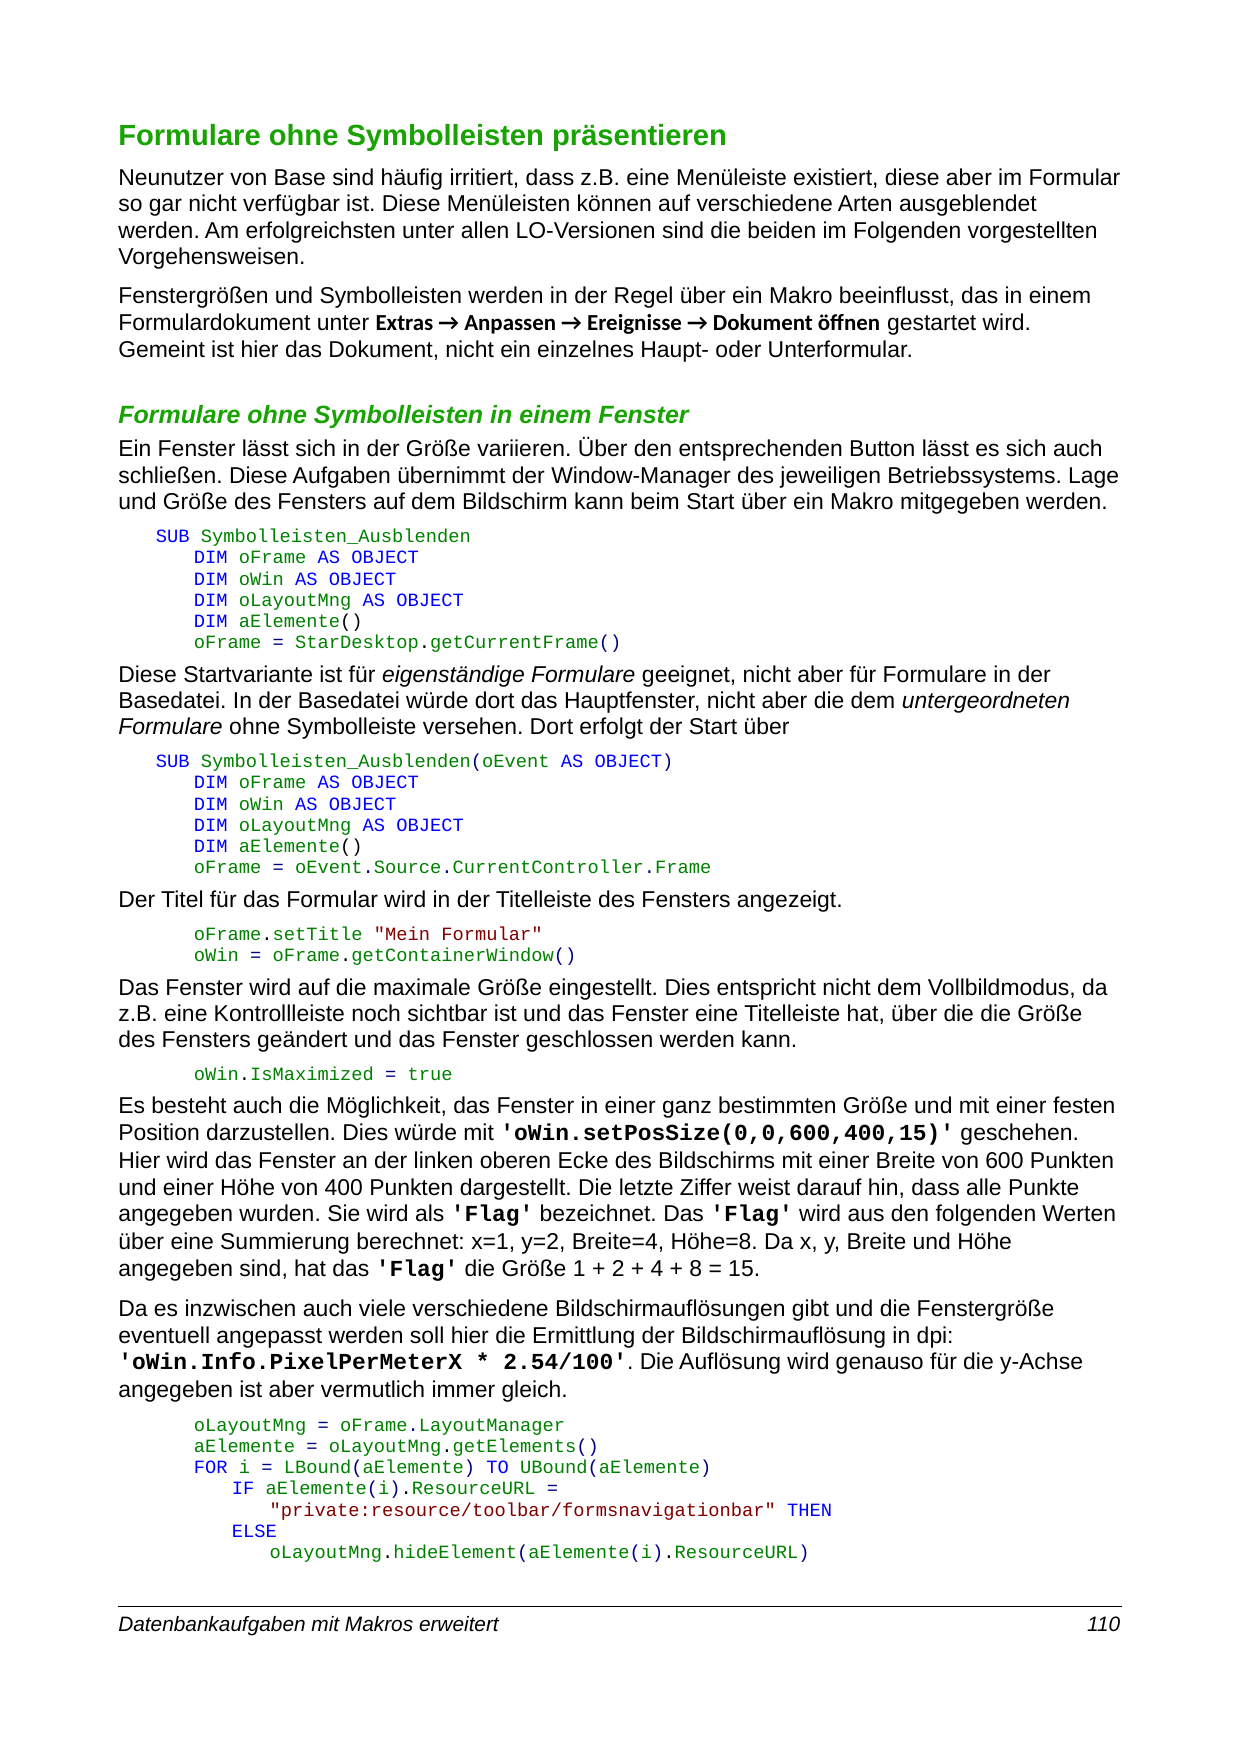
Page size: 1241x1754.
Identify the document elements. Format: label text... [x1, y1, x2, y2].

text oFrame.setTitle "Mein Formular" [156, 925, 1122, 946]
text DIM oLayoutMng AS OBJECT [156, 816, 1122, 837]
text aElemente = oLayoutMng.getElements() [156, 1437, 1122, 1458]
text SUB Symbolleisten_Ausblenden(oEvent AS OBJECT) [156, 752, 1122, 773]
text DIM aElemente() [156, 612, 1122, 633]
text SUB Symbolleisten_Ausblenden [156, 527, 1122, 548]
text FOR i = LBound(aElemente) TO UBound(aElemente) [156, 1458, 1122, 1479]
text Da es inzwischen auch viele verschiedene Bildschirmauflösungen gibt und die Fenstergröße eventuell angepasst werden soll hier die Ermittlung der Bildschirmauflösung in dpi: 'oWin.Info.PixelPerMeterX * 2.54/100'. Die Auflösung wird genauso für die y-Achse angegeben ist aber vermutlich immer gleich. [118, 1295, 1122, 1403]
text DIM aElemente() [156, 837, 1122, 858]
text oLayoutMng.hideElement(aElemente(i).ResourceURL) [156, 1543, 1122, 1564]
text IF aElemente(i).ResourceURL = [156, 1479, 1122, 1500]
text oFrame = oEvent.Source.CurrentController.Frame [156, 858, 1122, 879]
text oFrame = StarDesktop.getCurrentFrame() [156, 633, 1122, 654]
text DIM oWin AS OBJECT [156, 794, 1122, 816]
text DIM oFrame AS OBJECT [156, 773, 1122, 794]
text Das Fenster wird auf die maximale Größe eingestellt. Dies entspricht nicht dem Vollbildmodus, da z.B. eine Kontrollleiste noch sichtbar ist und das Fenster eine Titelleiste hat, über die die Größe des Fensters geändert und das Fenster geschlossen werden kann. [118, 973, 1122, 1052]
text oWin = oFrame.getContainerWindow() [156, 946, 1122, 967]
text Fenstergrößen und Symbolleisten werden in der Regel über ein Makro beeinflusst, das in einem Formulardokument unter Extras → Anpassen → Ereignisse → Dokument öffnen gestartet wird. Gemeint ist hier das Dokument, nicht ein einzelnes Haupt- oder Unterformular. [118, 282, 1122, 363]
text oLayoutMng = oFrame.LayoutManager [156, 1415, 1122, 1437]
text Ein Fenster lässt sich in der Größe variieren. Über den entsprechenden Button lässt es sich auch schließen. Diese Aufgaben übernimmt der Window-Manager des jeweiligen Betriebssystems. Lage und Größe des Fensters auf dem Bildschirm kann beim Start über ein Makro mitgegeben werden. [118, 435, 1122, 514]
text oWin.IsMaximized = true [156, 1065, 1122, 1086]
text DIM oLayoutMng AS OBJECT [156, 591, 1122, 612]
text "private:resource/toolbar/formsnavigationbar" THEN [156, 1500, 1122, 1522]
text DIM oFrame AS OBJECT [156, 548, 1122, 569]
subtitle Formulare ohne Symbolleisten präsentieren [118, 118, 1122, 152]
subtitle Formulare ohne Symbolleisten in einem Fenster [118, 400, 1122, 429]
text DIM oWin AS OBJECT [156, 569, 1122, 591]
text ELSE [156, 1522, 1122, 1543]
text Neunutzer von Base sind häufig irritiert, dass z.B. eine Menüleiste existiert, diese aber im Formular so gar nicht verfügbar ist. Diese Menüleisten können auf verschiedene Arten ausgeblendet werden. Am erfolgreichsten unter allen LO-Versionen sind die beiden im Folgenden vorgestellten Vorgehensweisen. [118, 164, 1122, 269]
text Es besteht auch die Möglichkeit, das Fenster in einer ganz bestimmten Größe und mit einer festen Position darzustellen. Dies würde mit 'oWin.setPosSize(0,0,600,400,15)' geschehen. Hier wird das Fenster an der linken oberen Ecke des Bildschirms mit einer Breite von 600 Punkten und einer Höhe von 400 Punkten dargestellt. Die letzte Ziffer weist darauf hin, dass alle Punkte angegeben wurden. Sie wird als 'Flag' bezeichnet. Das 'Flag' wird aus den folgenden Werten über eine Summierung berechnet: x=1, y=2, Breite=4, Höhe=8. Da x, y, Breite und Höhe angegeben sind, hat das 'Flag' die Größe 1 + 2 + 4 + 8 = 15. [118, 1092, 1122, 1283]
text Diese Startvariante ist für eigenständige Formulare geeignet, nicht aber für Formulare in der Basedatei. In der Basedatei würde dort das Hauptfenster, nicht aber die dem untergeordneten Formulare ohne Symbolleiste versehen. Dort erfolgt der Start über [118, 661, 1122, 739]
text Der Titel für das Formular wird in der Titelleiste des Fensters angezeigt. [118, 886, 1122, 912]
